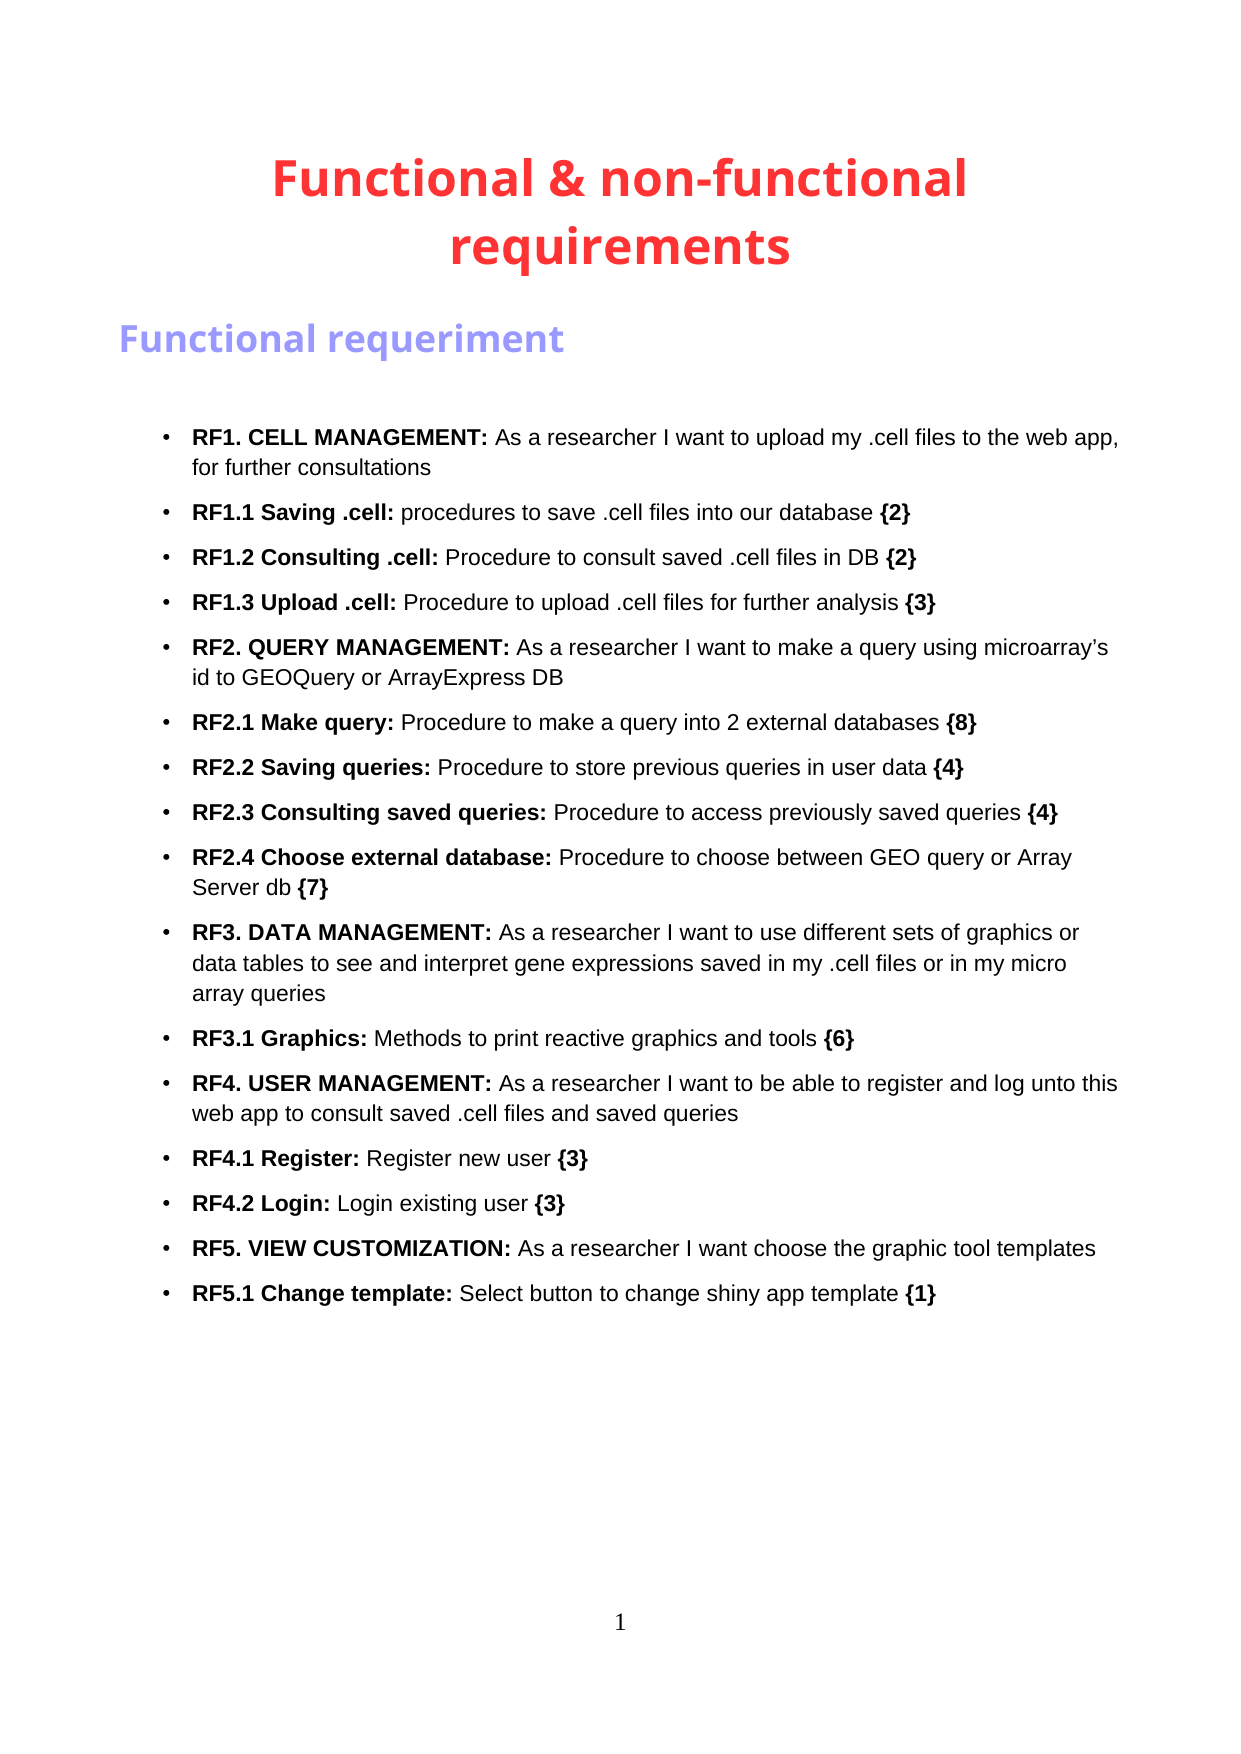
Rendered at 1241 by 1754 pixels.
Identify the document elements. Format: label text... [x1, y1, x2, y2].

list RF1.1 Saving .cell: procedures to save .cell files into our database {2} [162, 499, 1122, 525]
list RF1.2 Consulting .cell: Procedure to consult saved .cell files in DB {2} [162, 544, 1122, 570]
list RF1.3 Upload .cell: Procedure to upload .cell files for further analysis {3} [162, 589, 1122, 615]
list RF3.1 Graphics: Methods to print reactive graphics and tools {6} [162, 1025, 1122, 1051]
list RF4. USER MANAGEMENT: As a researcher I want to be able to register and log unto this web app to consult saved .cell files and saved queries [162, 1070, 1122, 1126]
list RF4.2 Login: Login existing user {3} [162, 1190, 1122, 1216]
list RF5.1 Change template: Select button to change shiny app template {1} [162, 1280, 1122, 1306]
list RF2.3 Consulting saved queries: Procedure to access previously saved queries {4} [162, 799, 1122, 825]
subtitle Functional & non-functional requirements [118, 143, 1122, 279]
list RF1. CELL MANAGEMENT: As a researcher I want to upload my .cell files to the web app, for further consultations [162, 424, 1122, 480]
list RF2.1 Make query: Procedure to make a query into 2 external databases {8} [162, 709, 1122, 735]
list RF5. VIEW CUSTOMIZATION: As a researcher I want choose the graphic tool templates [162, 1235, 1122, 1261]
list RF2.4 Choose external database: Procedure to choose between GEO query or Array Server db {7} [162, 844, 1122, 901]
list RF2.2 Saving queries: Procedure to store previous queries in user data {4} [162, 754, 1122, 780]
list RF3. DATA MANAGEMENT: As a researcher I want to use different sets of graphics or data tables to see and interpret gene expressions saved in my .cell files or in my micro array queries [162, 919, 1122, 1006]
list RF4.1 Register: Register new user {3} [162, 1145, 1122, 1171]
list RF2. QUERY MANAGEMENT: As a researcher I want to make a query using microarray’s id to GEOQuery or ArrayExpress DB [162, 634, 1122, 690]
subtitle Functional requeriment [118, 312, 1122, 363]
